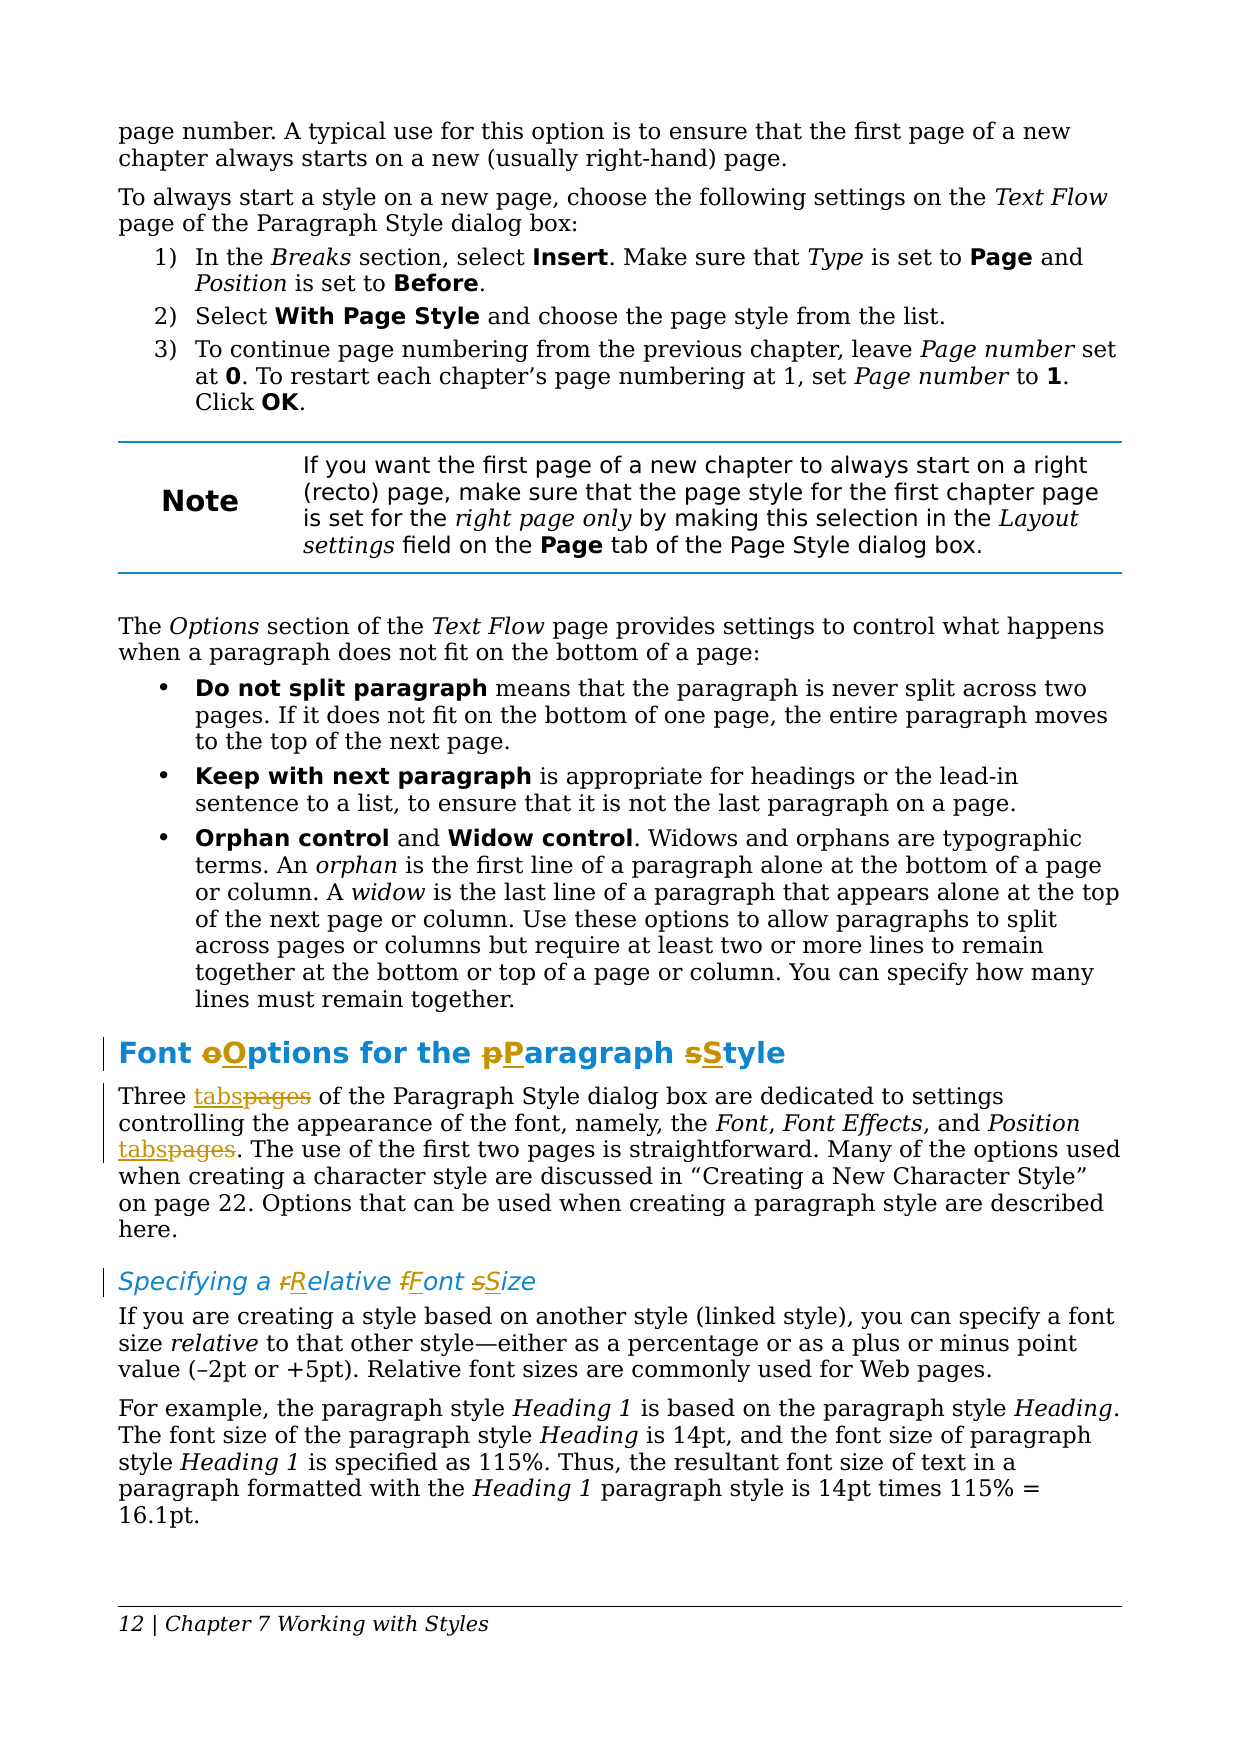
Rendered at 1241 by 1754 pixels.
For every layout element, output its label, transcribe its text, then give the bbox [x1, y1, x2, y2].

list The Options section of the Text Flow page provides settings to control what happens when a paragraph does not fit on the bottom of a page: [118, 613, 1122, 666]
text Three tabs of the Paragraph Style dialog box are dedicated to settings controlling the appearance of the font, namely, the Font, Font Effects, and Position tabs. The use of the first two pages is straightforward. Many of the options used when creating a character style are discussed in “Creating a nNew cCharacter sStyle” on page 22. Options that can be used when creating a paragraph style are described here. [118, 1083, 1122, 1243]
subtitle Font Options for the Paragraph Style [118, 1037, 1122, 1071]
list Select With Page Style and choose the page style from the list. [177, 303, 1122, 330]
text page number. A typical use for this option is to ensure that the first page of a new chapter always starts on a new (usually right-hand) page. [118, 118, 1122, 171]
table_header Note [118, 443, 281, 572]
list In the Breaks section, select Insert. Make sure that Type is set to Page and Position is set to Before. [177, 244, 1122, 297]
table_header If you want the first page of a new chapter to always start on a right (recto) page, make sure that the page style for the first chapter page is set for the right page only by making this selection in the Layout settings field on the Page tab of the Page Style dialog box. [281, 443, 1122, 572]
text If you are creating a style based on another style (linked style), you can specify a font size relative to that other style—either as a percentage or as a plus or minus point value (–2pt or +5pt). Relative font sizes are commonly used for Web pages. [118, 1303, 1122, 1383]
list To continue page numbering from the previous chapter, leave Page number set at 0. To restart each chapter’s page numbering at 1, set Page number to 1. Click OK. [177, 336, 1122, 416]
list Do not split paragraph means that the paragraph is never split across two pages. If it does not fit on the bottom of one page, the entire paragraph moves to the top of the next page. [156, 673, 1122, 755]
list Orphan control and Widow control. Widows and orphans are typographic terms. An orphan is the first line of a paragraph alone at the bottom of a page or column. A widow is the last line of a paragraph that appears alone at the top of the next page or column. Use these options to allow paragraphs to split across pages or columns but require at least two or more lines to remain together at the bottom or top of a page or column. You can specify how many lines must remain together. [156, 823, 1122, 1013]
text For example, the paragraph style Heading 1 is based on the paragraph style Heading. The font size of the paragraph style Heading is 14pt, and the font size of paragraph style Heading 1 is specified as 115%. Thus, the resultant font size of text in a paragraph formatted with the Heading 1 paragraph style is 14pt times 115% = 16.1pt. [118, 1396, 1122, 1529]
subtitle Specifying a Relative Font Size [118, 1267, 1122, 1297]
list Keep with next paragraph is appropriate for headings or the lead-in sentence to a list, to ensure that it is not the last paragraph on a page. [156, 761, 1122, 817]
list To always start a style on a new page, choose the following settings on the Text Flow page of the Paragraph Style dialog box: [118, 184, 1122, 237]
